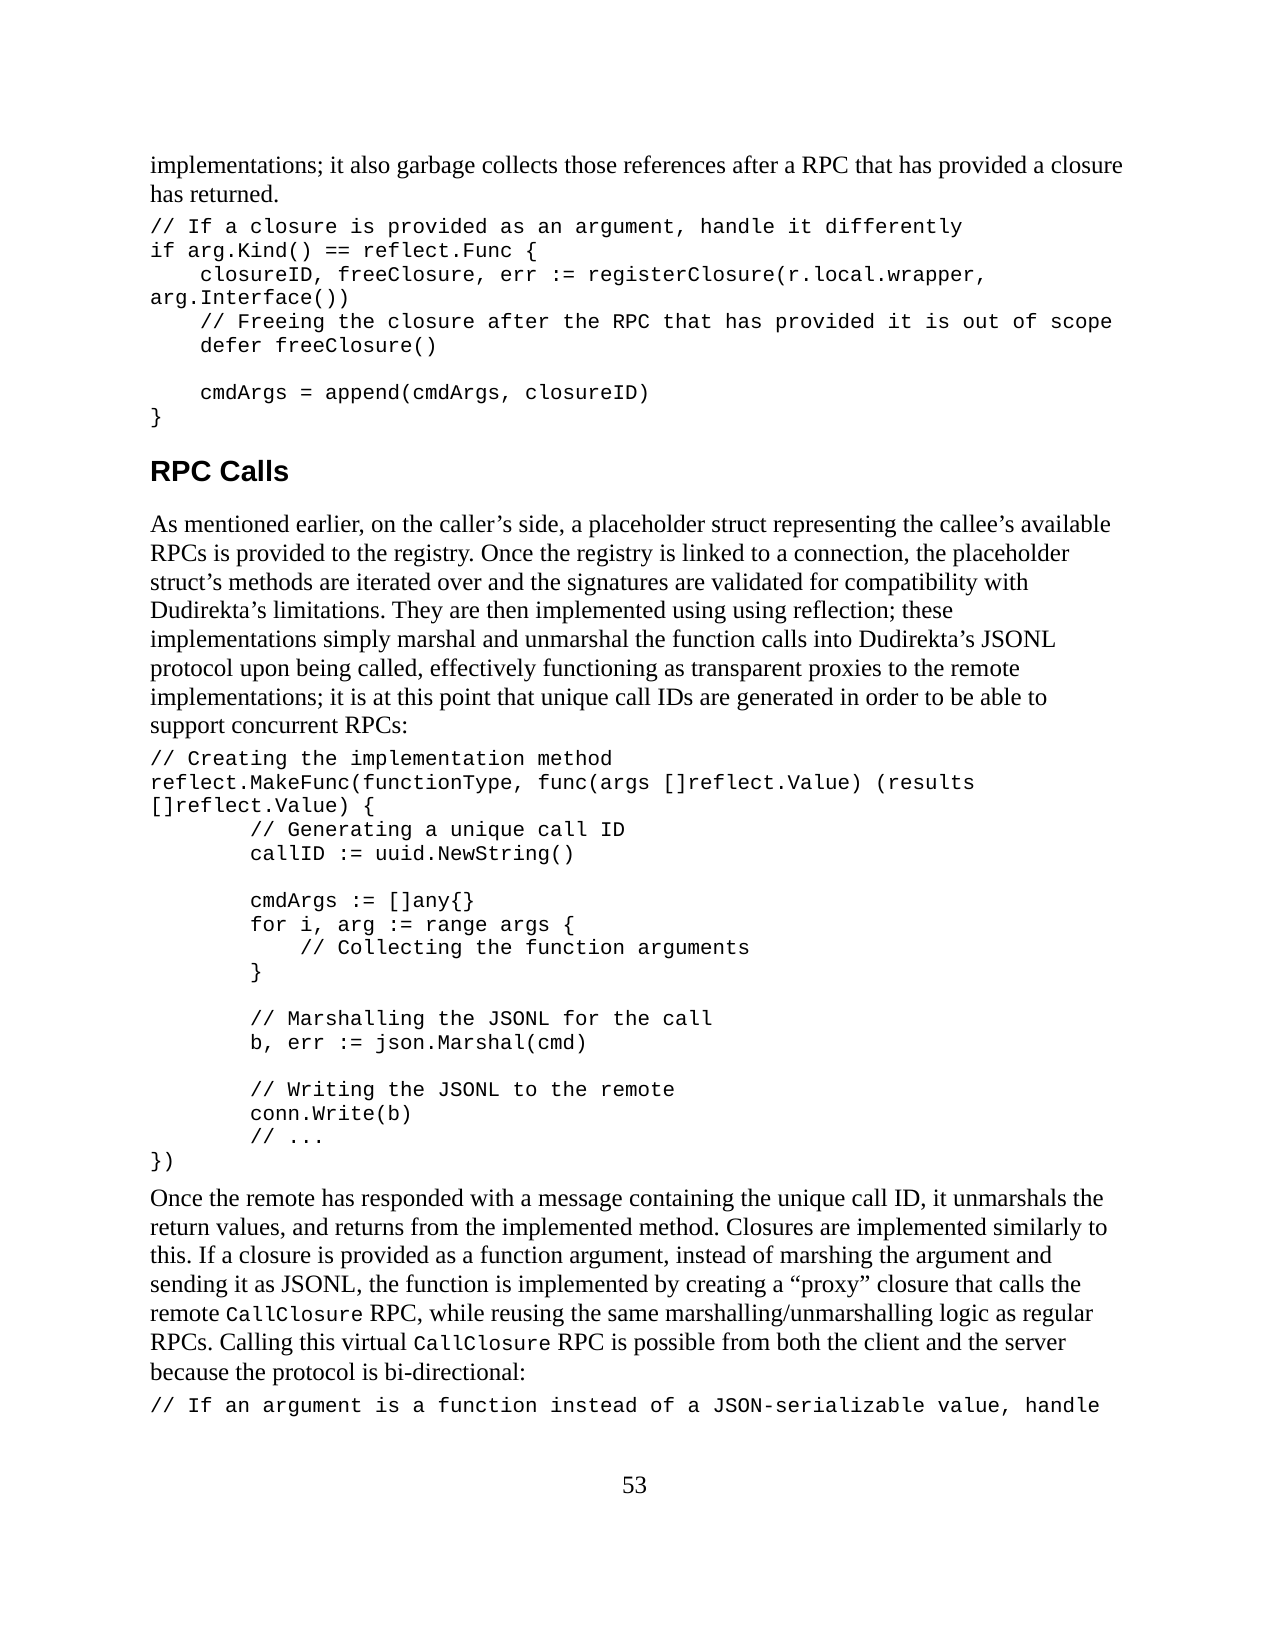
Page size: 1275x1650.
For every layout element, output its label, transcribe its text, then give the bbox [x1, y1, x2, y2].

text // Collecting the function arguments [150, 937, 1125, 961]
subtitle RPC Calls [150, 454, 1125, 488]
text }) [150, 1150, 1125, 1174]
text As mentioned earlier, on the caller’s side, a placeholder struct representing the callee’s available RPCs is provided to the registry. Once the registry is linked to a connection, the placeholder struct’s methods are iterated over and the signatures are validated for compatibility with Dudirekta’s limitations. They are then implemented using using reflection; these implementations simply marshal and unmarshal the function calls into Dudirekta’s JSONL protocol upon being called, effectively functioning as transparent proxies to the remote implementations; it is at this point that unique call IDs are generated in order to be able to support concurrent RPCs: [150, 509, 1125, 739]
text // If an argument is a function instead of a JSON-serializable value, handle [150, 1395, 1125, 1418]
text if arg.Kind() == reflect.Func { [150, 240, 1125, 264]
text // ... [150, 1127, 1125, 1150]
text conn.Write(b) [150, 1103, 1125, 1127]
text implementations; it also garbage collects those references after a RPC that has provided a closure has returned. [150, 150, 1125, 207]
text b, err := json.Marshal(cmd) [150, 1032, 1125, 1056]
text } [150, 406, 1125, 429]
text // Generating a unique call ID [150, 819, 1125, 843]
text // Writing the JSONL to the remote [150, 1079, 1125, 1103]
text callID := uuid.NewString() [150, 843, 1125, 866]
text // Creating the implementation method [150, 748, 1125, 772]
text cmdArgs := []any{} [150, 890, 1125, 914]
text defer freeClosure() [150, 335, 1125, 358]
text Once the remote has responded with a message containing the unique call ID, it unmarshals the return values, and returns from the implemented method. Closures are implemented similarly to this. If a closure is provided as a function argument, instead of marshing the argument and sending it as JSONL, the function is implemented by creating a “proxy” closure that calls the remote CallClosure RPC, while reusing the same marshalling/unmarshalling logic as regular RPCs. Calling this virtual CallClosure RPC is possible from both the client and the server because the protocol is bi-directional: [150, 1183, 1125, 1386]
text for i, arg := range args { [150, 914, 1125, 937]
text // Freeing the closure after the RPC that has provided it is out of scope [150, 311, 1125, 335]
text // If a closure is provided as an argument, handle it differently [150, 216, 1125, 240]
text closureID, freeClosure, err := registerClosure(r.local.wrapper, arg.Interface()) [150, 264, 1125, 311]
text // Marshalling the JSONL for the call [150, 1008, 1125, 1032]
text cmdArgs = append(cmdArgs, closureID) [150, 382, 1125, 406]
text } [150, 961, 1125, 985]
text reflect.MakeFunc(functionType, func(args []reflect.Value) (results []reflect.Value) { [150, 772, 1125, 819]
